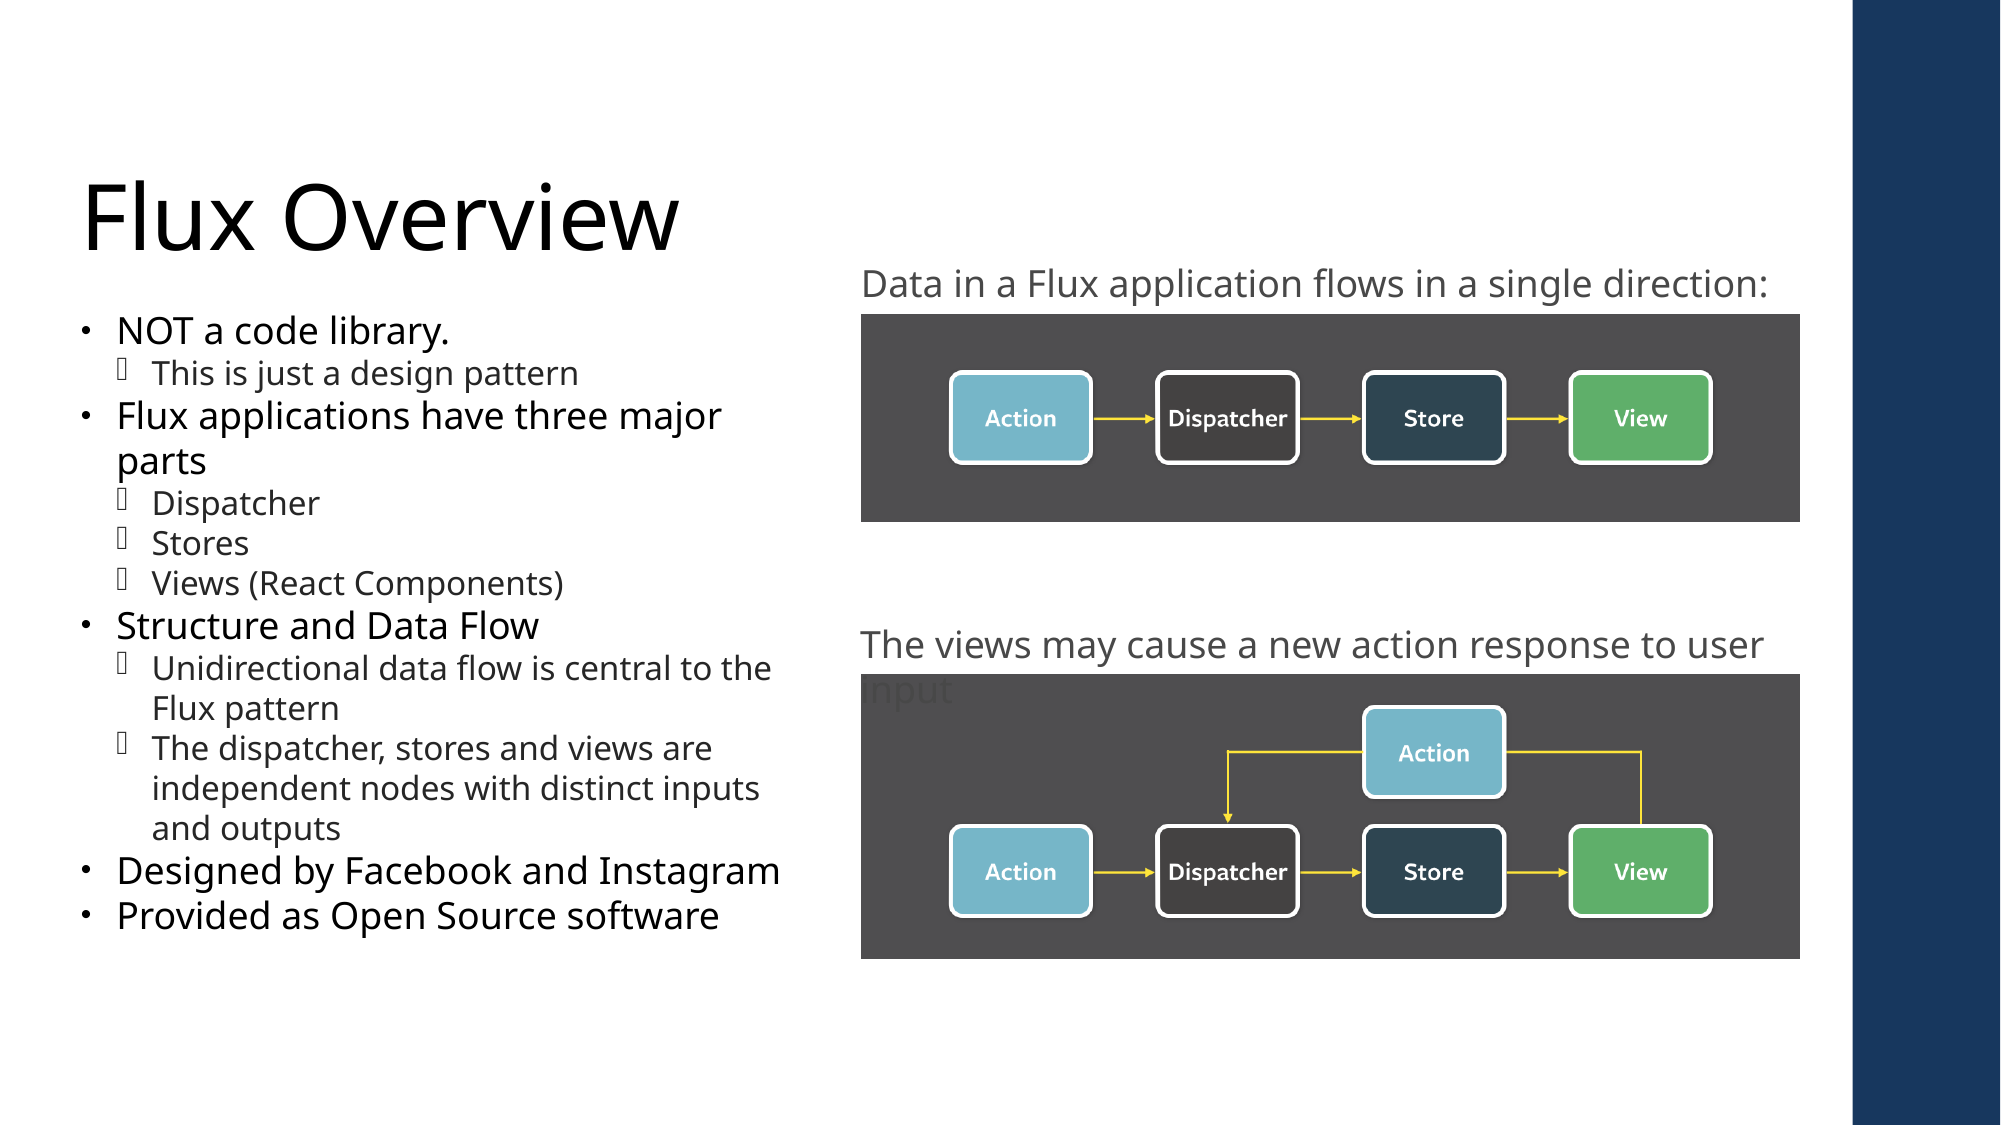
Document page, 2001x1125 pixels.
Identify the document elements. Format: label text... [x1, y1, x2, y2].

text_box Flux Overview [66, 60, 1656, 278]
picture [861, 314, 1800, 522]
picture [861, 719, 1800, 959]
text_box NOT a code library. This is just a design pattern Flux applications have three major parts Dispatcher Stores Views (React Components) Structure and Data Flow Unidirectional data flow is central to the Flux pattern The dispatcher, stores and views are independent nodes with distinct inputs and outputs Designed by Facebook and Instagram Provided as Open Source software [66, 299, 801, 1014]
text_box The views may cause a new action response to user input [845, 614, 1846, 719]
text_box Data in a Flux application flows in a single direction: [846, 252, 1785, 313]
